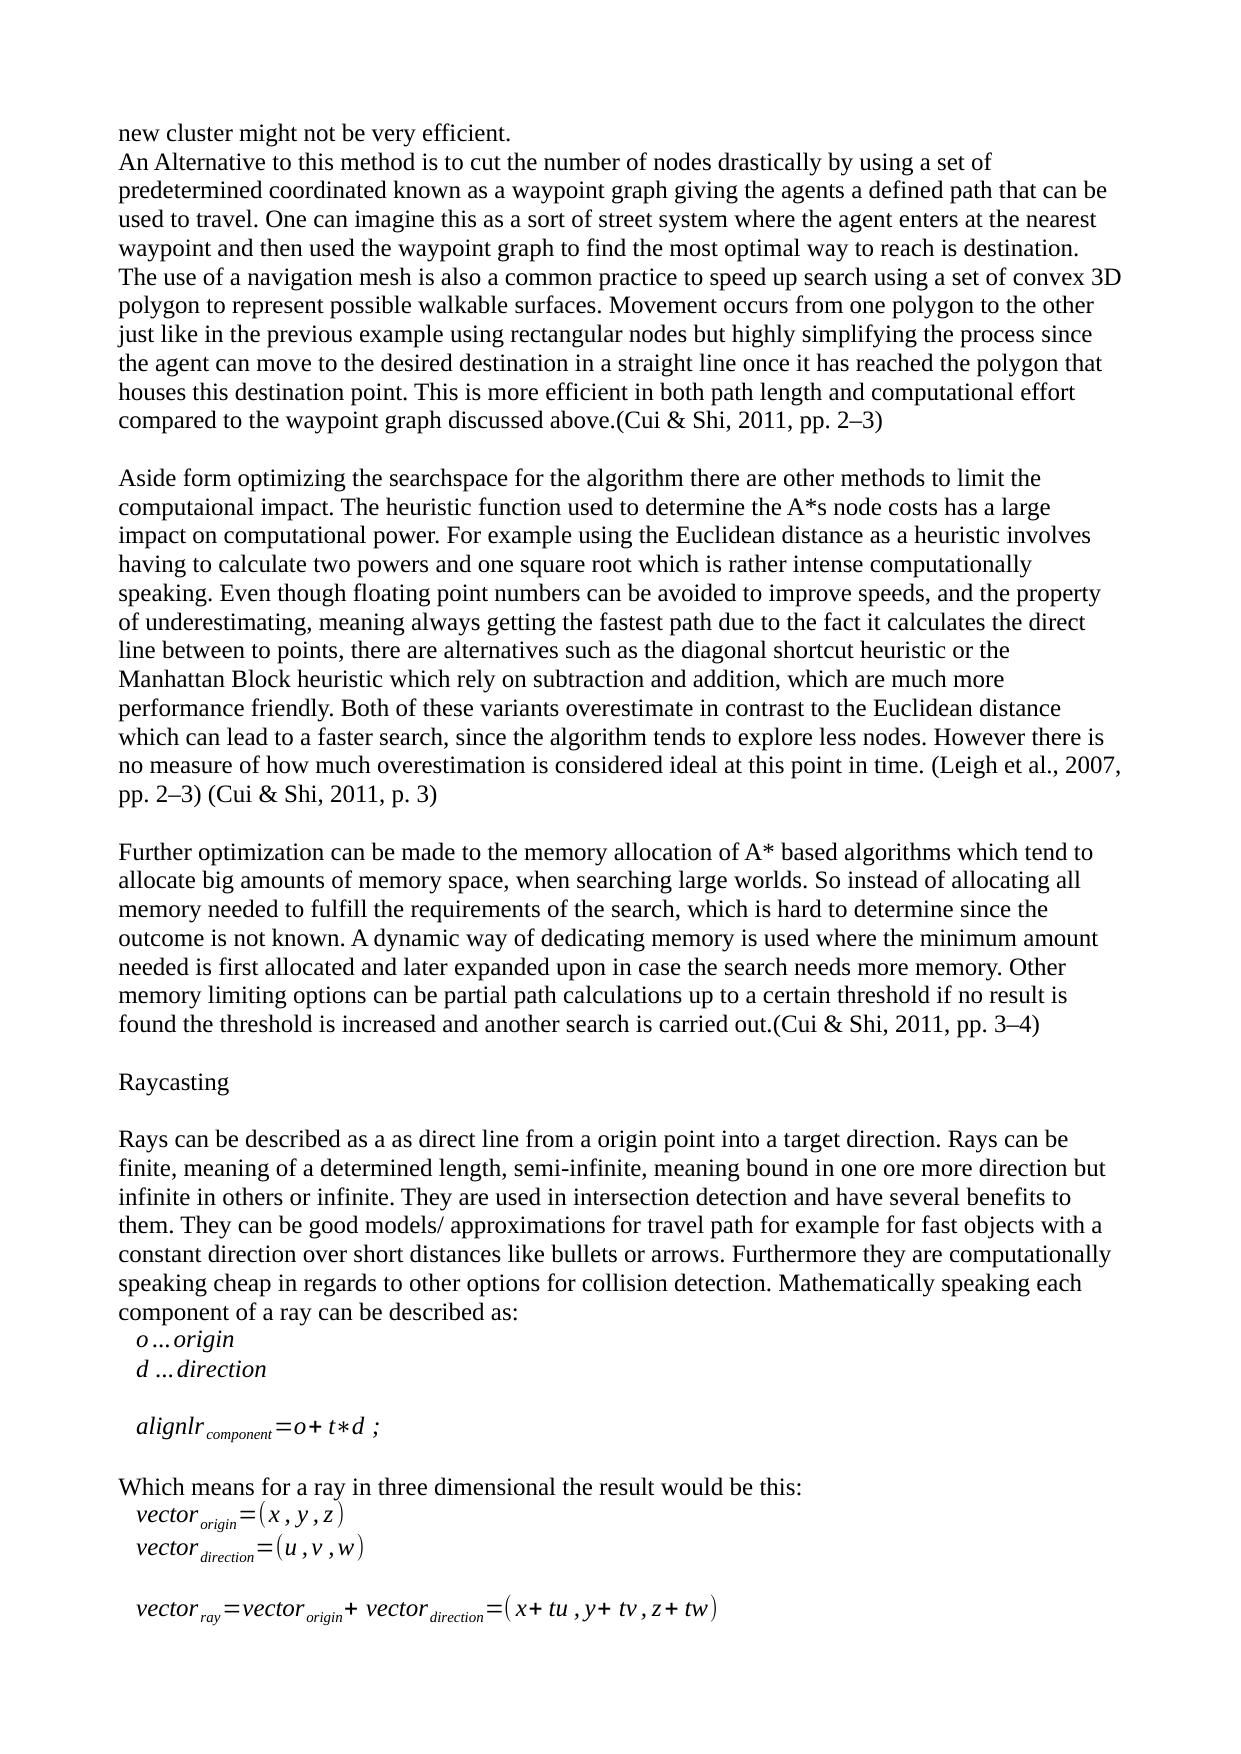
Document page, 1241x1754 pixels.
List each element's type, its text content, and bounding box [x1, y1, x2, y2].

text The use of a navigation mesh is also a common practice to speed up search using a set of convex 3D polygon to represent possible walkable surfaces. Movement occurs from one polygon to the other just like in the previous example using rectangular nodes but highly simplifying the process since the agent can move to the desired destination in a straight line once it has reached the polygon that houses this destination point. This is more efficient in both path length and computational effort compared to the waypoint graph discussed above.(Cui & Shi, 2011, pp. 2–3) [118, 262, 1122, 434]
text Aside form optimizing the searchspace for the algorithm there are other methods to limit the computaional impact. The heuristic function used to determine the A*s node costs has a large impact on computational power. For example using the Euclidean distance as a heuristic involves having to calculate two powers and one square root which is rather intense computationally speaking. Even though floating point numbers can be avoided to improve speeds, and the property of underestimating, meaning always getting the fastest path due to the fact it calculates the direct line between to points, there are alternatives such as the diagonal shortcut heuristic or the Manhattan Block heuristic which rely on subtraction and addition, which are much more performance friendly. Both of these variants overestimate in contrast to the Euclidean distance which can lead to a faster search, since the algorithm tends to explore less nodes. However there is no measure of how much overestimation is considered ideal at this point in time. (Leigh et al., 2007, pp. 2–3) (Cui & Shi, 2011, p. 3) [118, 463, 1122, 808]
text Which means for a ray in three dimensional the result would be this: [118, 1472, 1122, 1501]
text An Alternative to this method is to cut the number of nodes drastically by using a set of predetermined coordinated known as a waypoint graph giving the agents a defined path that can be used to travel. One can imagine this as a sort of street system where the agent enters at the nearest waypoint and then used the waypoint graph to find the most optimal way to reach is destination. [118, 147, 1122, 262]
text Further optimization can be made to the memory allocation of A* based algorithms which tend to allocate big amounts of memory space, when searching large worlds. So instead of allocating all memory needed to fulfill the requirements of the search, which is hard to determine since the outcome is not known. A dynamic way of dedicating memory is used where the minimum amount needed is first allocated and later expanded upon in case the search needs more memory. Other memory limiting options can be partial path calculations up to a certain threshold if no result is found the threshold is increased and another search is carried out.(Cui & Shi, 2011, pp. 3–4) [118, 837, 1122, 1038]
text Raycasting [118, 1067, 1122, 1096]
text Rays can be described as a as direct line from a origin point into a target direction. Rays can be finite, meaning of a determined length, semi-infinite, meaning bound in one ore more direction but infinite in others or infinite. They are used in intersection detection and have several benefits to them. They can be good models/ approximations for travel path for example for fast objects with a constant direction over short distances like bullets or arrows. Furthermore they are computationally speaking cheap in regards to other options for collision detection. Mathematically speaking each component of a ray can be described as: [118, 1124, 1122, 1326]
text new cluster might not be very efficient. [118, 118, 1122, 147]
